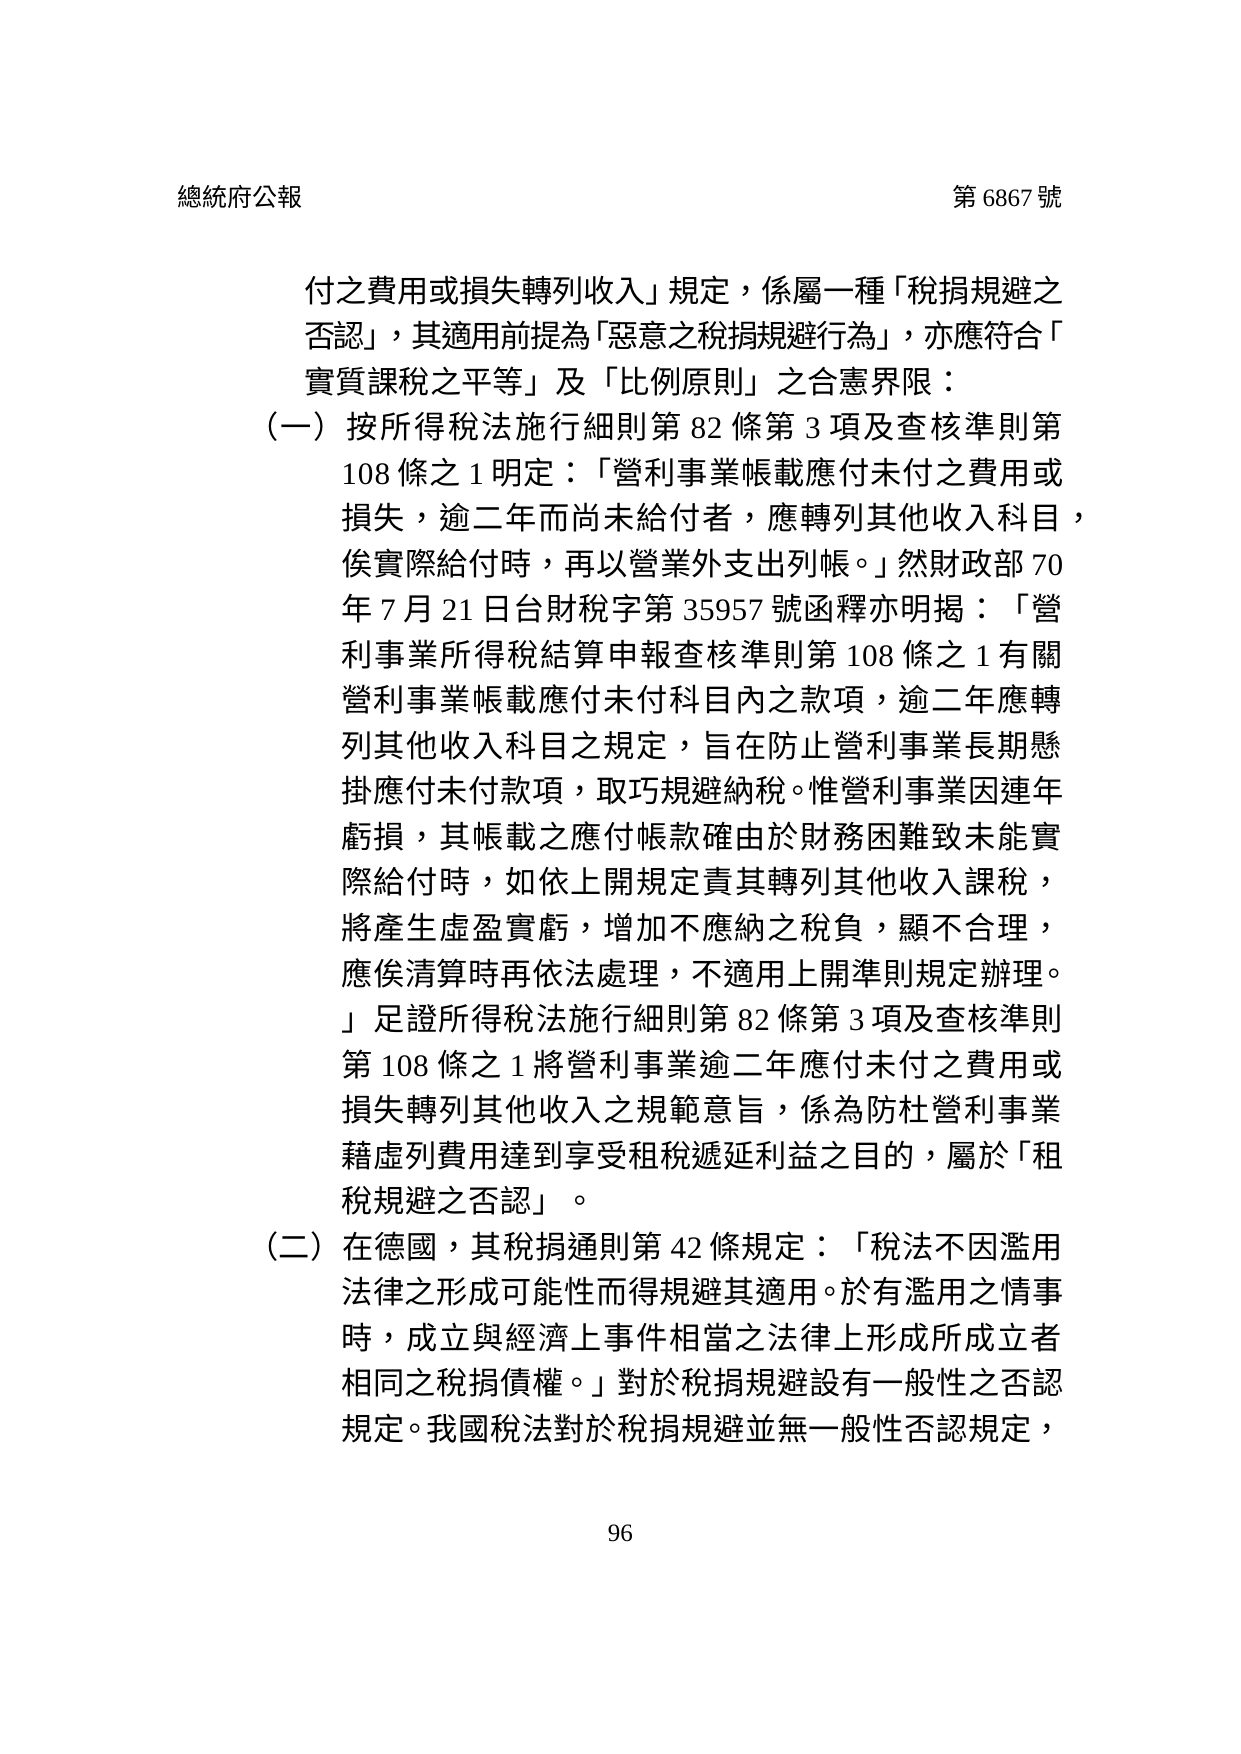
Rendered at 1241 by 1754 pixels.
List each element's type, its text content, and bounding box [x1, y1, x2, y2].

text （一）按所得稅法施行細則第82條第3項及查核準則第108條之1明定：「營利事業帳載應付未付之費用或損失，逾二年而尚未給付者，應轉列其他收入科目，俟實際給付時，再以營業外支出列帳。」然財政部70年7月21日台財稅字第35957號函釋亦明揭：「營利事業所得稅結算申報查核準則第108條之1有關營利事業帳載應付未付科目內之款項，逾二年應轉列其他收入科目之規定，旨在防止營利事業長期懸掛應付未付款項，取巧規避納稅。惟營利事業因連年虧損，其帳載之應付帳款確由於財務困難致未能實際給付時，如依上開規定責其轉列其他收入課稅，將產生虛盈實虧，增加不應納之稅負，顯不合理，應俟清算時再依法處理，不適用上開準則規定辦理。」足證所得稅法施行細則第82條第3項及查核準則第108條之1將營利事業逾二年應付未付之費用或損失轉列其他收入之規範意旨，係為防杜營利事業藉虛列費用達到享受租稅遞延利益之目的，屬於「租稅規避之否認」。 [247, 402, 1063, 1222]
text 付之費用或損失轉列收入」規定，係屬一種「稅捐規避之否認」，其適用前提為「惡意之稅捐規避行為」，亦應符合「實質課稅之平等」及「比例原則」之合憲界限： [241, 266, 1063, 402]
text （二）在德國，其稅捐通則第42條規定：「稅法不因濫用法律之形成可能性而得規避其適用。於有濫用之情事時，成立與經濟上事件相當之法律上形成所成立者相同之稅捐債權。」對於稅捐規避設有一般性之否認規定。我國稅法對於稅捐規避並無一般性否認規定， [247, 1222, 1063, 1449]
